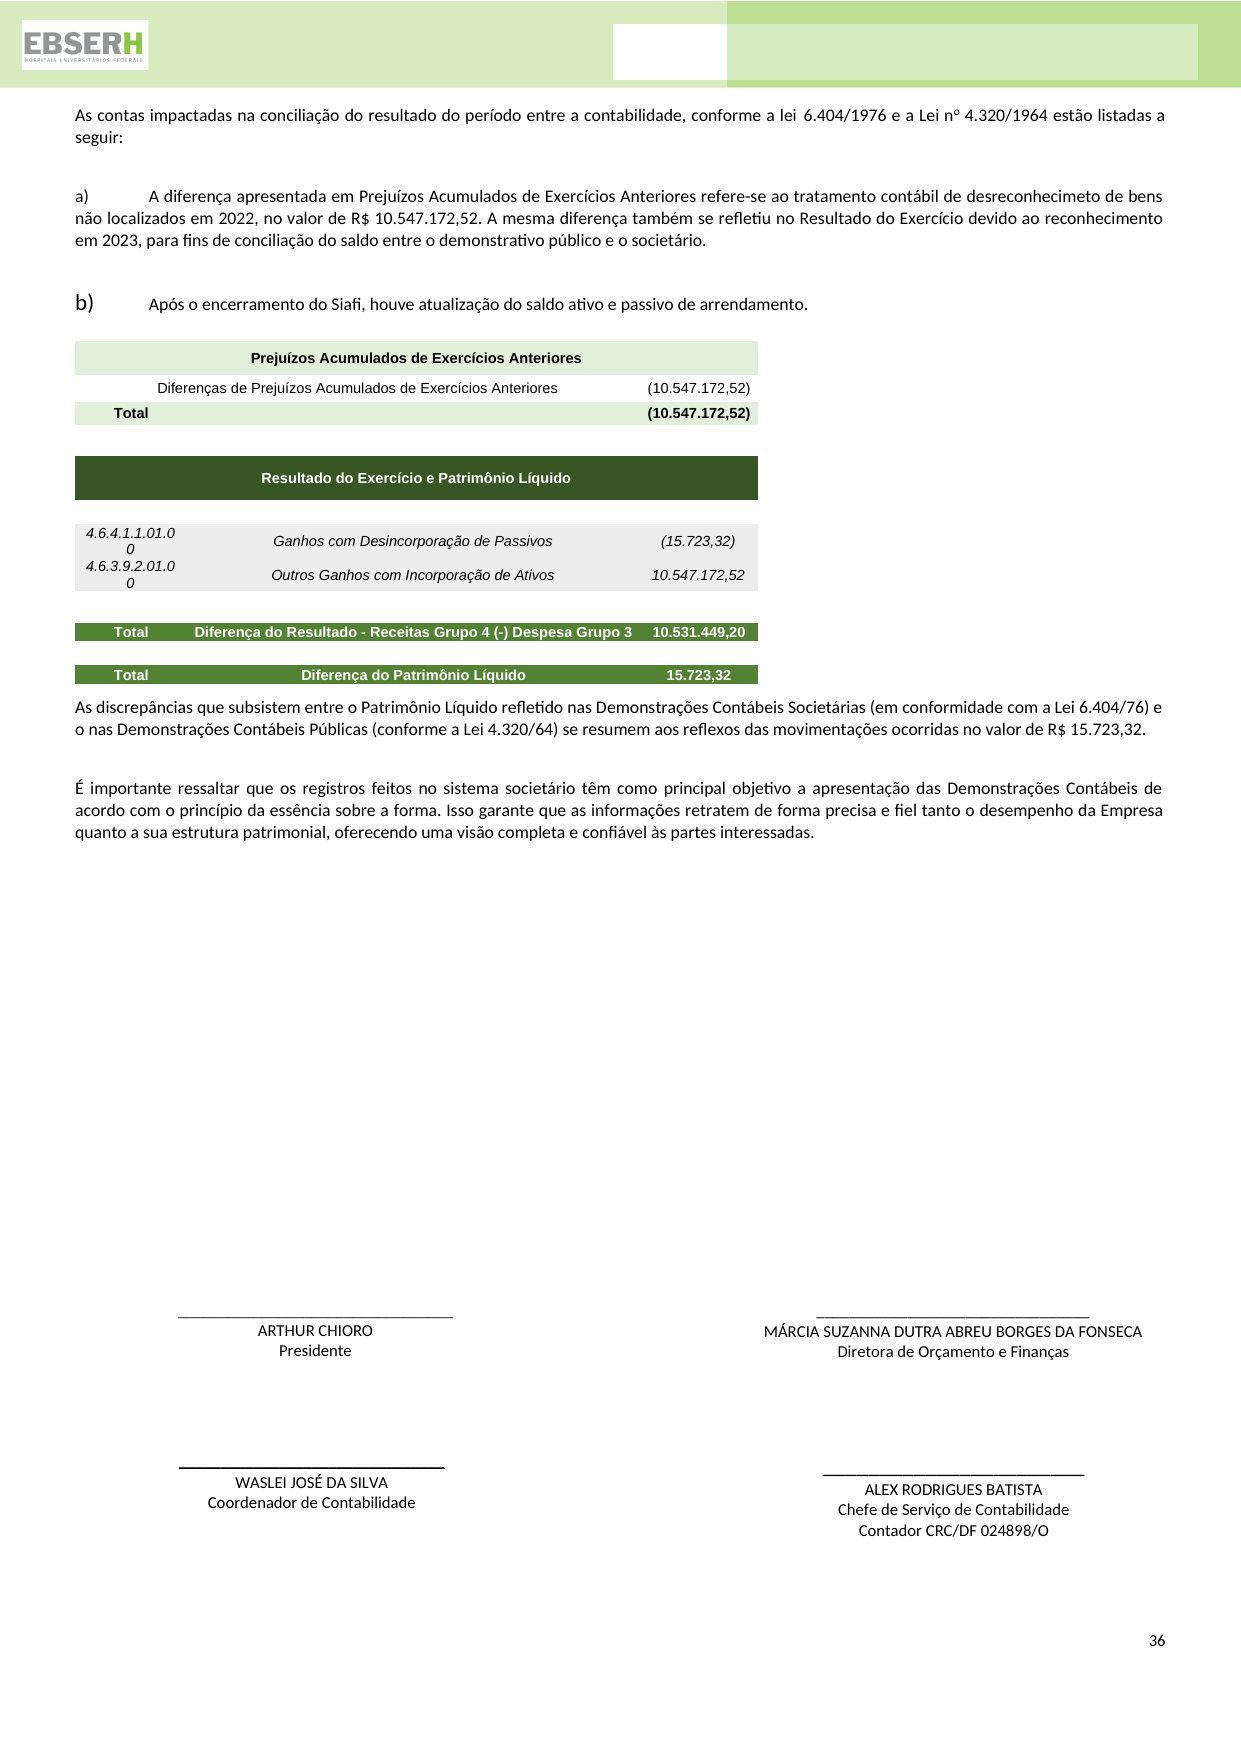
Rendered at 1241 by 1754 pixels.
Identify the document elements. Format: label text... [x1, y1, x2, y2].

text Presidente [127, 1341, 503, 1361]
text Diretora de Orçamento e Finanças [727, 1341, 1179, 1362]
text Contador CRC/DF 024898/O [774, 1520, 1133, 1540]
table_header Prejuízos Acumulados de Exercícios Anteriores [75, 341, 758, 375]
table_cell Diferença do Patrimônio Líquido [187, 665, 640, 684]
list A diferença apresentada em Prejuízos Acumulados de Exercícios Anteriores refere-se ao tratamento contábil de desreconhecimeto de bens não localizados em 2022, no valor de R$ 10.547.172,52. A mesma diferença também se refletiu no Resultado do Exercício devido ao reconhecimento em 2023, para fins de conciliação do saldo entre o demonstrativo público e o societário. [75, 185, 1165, 250]
text _________________________________ [127, 1292, 503, 1320]
table_cell Diferença do Resultado - Receitas Grupo 4 (-) Despesa Grupo 3 [187, 623, 640, 641]
text _______________________ [774, 1451, 1133, 1479]
text É importante ressaltar que os registros feitos no sistema societário têm como principal objetivo a apresentação das Demonstrações Contábeis de acordo com o princípio da essência sobre a forma. Isso garante que as informações retratem de forma precisa e fiel tanto o desempenho da Empresa quanto a sua estrutura patrimonial, oferecendo uma visão completa e confiável às partes interessadas. [75, 777, 1165, 842]
text ________________________________ [109, 1451, 514, 1471]
table_cell [75, 500, 187, 524]
table_cell [640, 425, 758, 456]
table_cell (15.723,32) [640, 524, 758, 558]
table_cell [640, 641, 758, 665]
table_cell [187, 500, 640, 524]
table_cell [187, 402, 640, 425]
table_cell 15.723,32 [640, 665, 758, 684]
text As contas impactadas na conciliação do resultado do período entre a contabilidade, conforme a lei 6.404/1976 e a Lei no 4.320/1964 estão listadas a seguir: [75, 104, 1165, 148]
table_cell Total [75, 665, 187, 684]
text Coordenador de Contabilidade [109, 1493, 514, 1513]
text WASLEI JOSÉ DA SILVA [109, 1472, 514, 1493]
table_cell Resultado do Exercício e Patrimônio Líquido [75, 456, 758, 500]
table_cell Total [75, 402, 187, 425]
table_cell [187, 591, 640, 623]
list Após o encerramento do Siafi, houve atualização do saldo ativo e passivo de arrendamento. [75, 288, 1165, 316]
table_cell (10.547.172,52) [640, 402, 758, 425]
table_cell Ganhos com Desincorporação de Passivos [187, 524, 640, 558]
table_cell 4.6.4.1.1.01.00 [75, 524, 187, 558]
table_cell Diferenças de Prejuízos Acumulados de Exercícios Anteriores [75, 375, 640, 402]
text ALEX RODRIGUES BATISTA [774, 1479, 1133, 1499]
table_cell [640, 591, 758, 623]
table_cell [640, 500, 758, 524]
table_cell [187, 641, 640, 665]
text As discrepâncias que subsistem entre o Patrimônio Líquido refletido nas Demonstrações Contábeis Societárias (em conformidade com a Lei 6.404/76) e o nas Demonstrações Contábeis Públicas (conforme a Lei 4.320/64) se resumem aos reflexos das movimentações ocorridas no valor de R$ 15.723,32. [75, 697, 1165, 740]
table_cell [187, 425, 640, 456]
table_cell [75, 425, 187, 456]
text Chefe de Serviço de Contabilidade [774, 1499, 1133, 1520]
table_cell Outros Ganhos com Incorporação de Ativos [187, 558, 640, 591]
text MÁRCIA SUZANNA DUTRA ABREU BORGES DA FONSECA [727, 1321, 1179, 1341]
text ARTHUR CHIORO [127, 1320, 503, 1341]
table_cell Total [75, 623, 187, 641]
table_cell 10.547.172,52 [640, 558, 758, 591]
table_cell 4.6.3.9.2.01.00 [75, 558, 187, 591]
text _________________________________ [727, 1293, 1179, 1321]
table_cell (10.547.172,52) [640, 375, 758, 402]
table_cell [75, 591, 187, 623]
table_cell [75, 641, 187, 665]
table_cell 10.531.449,20 [640, 623, 758, 641]
